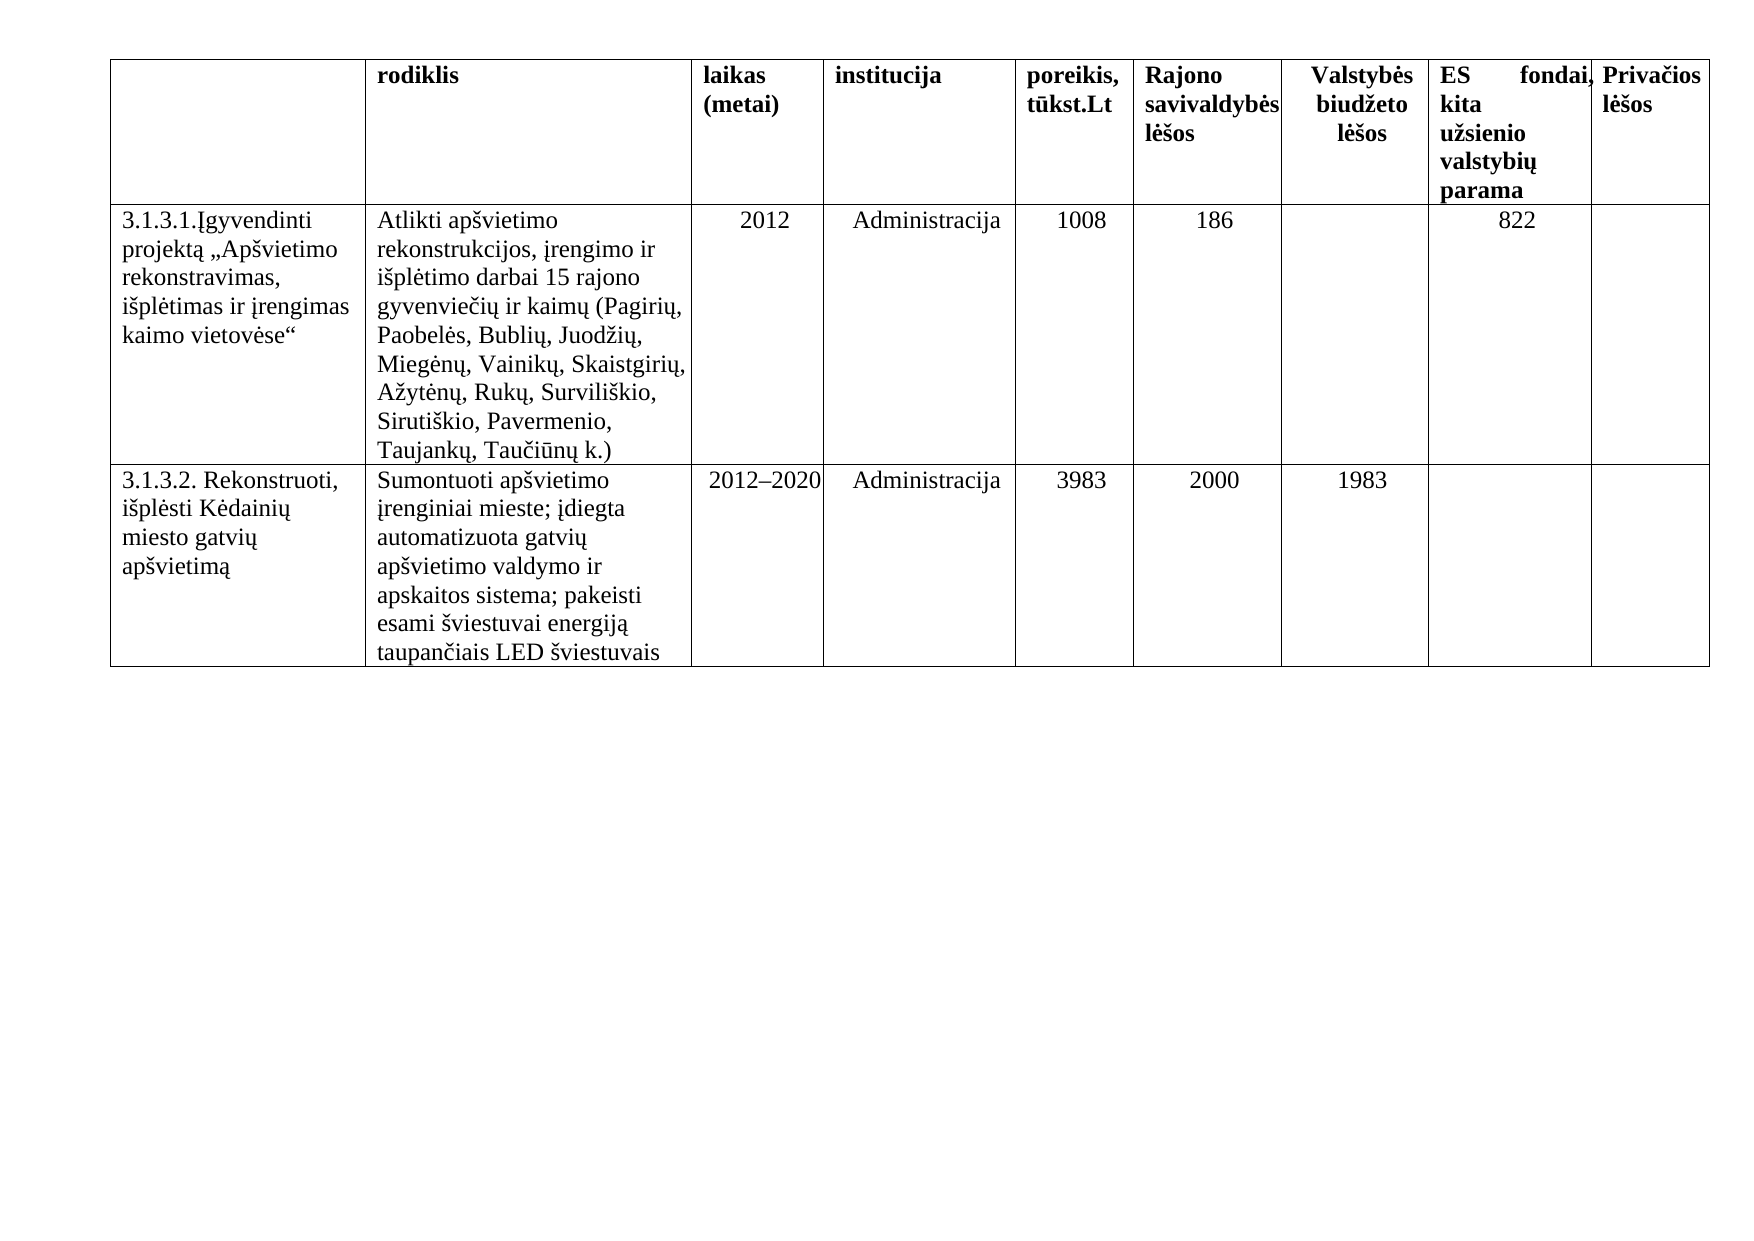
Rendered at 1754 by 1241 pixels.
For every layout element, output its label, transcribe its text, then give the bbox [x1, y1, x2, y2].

table_cell 2000 [1134, 465, 1281, 666]
table_header institucija [824, 60, 1015, 204]
table_cell [1429, 465, 1591, 666]
table_header rodiklis [366, 60, 691, 204]
table_cell 3.1.3.2. Rekonstruoti, išplėsti Kėdainių miesto gatvių apšvietimą [111, 465, 365, 666]
table_cell Administracija [824, 205, 1015, 464]
table_cell Privačios lėšos [1592, 60, 1709, 204]
table_cell 3983 [1016, 465, 1133, 666]
table_cell 1008 [1016, 205, 1133, 464]
table_header laikas (metai) [692, 60, 823, 204]
table_header [111, 60, 365, 204]
table_cell Administracija [824, 465, 1015, 666]
table_cell [1592, 205, 1709, 464]
table_header poreikis, tūkst.Lt [1016, 60, 1133, 204]
table_cell Atlikti apšvietimo rekonstrukcijos, įrengimo ir išplėtimo darbai 15 rajono gyvenviečių ir kaimų (Pagirių, Paobelės, Bublių, Juodžių, Miegėnų, Vainikų, Skaistgirių, Ažytėnų, Rukų, Surviliškio, Sirutiškio, Pavermenio, Taujankų, Taučiūnų k.) [366, 205, 691, 464]
table_cell [1592, 465, 1709, 666]
table_cell Rajono savivaldybės lėšos [1134, 60, 1281, 204]
table_cell 2012–2020 [692, 465, 823, 666]
table_cell 3.1.3.1.Įgyvendinti projektą „Apšvietimo rekonstravimas, išplėtimas ir įrengimas kaimo vietovėse“ [111, 205, 365, 464]
table_cell 822 [1429, 205, 1591, 464]
table_cell 186 [1134, 205, 1281, 464]
table_cell Sumontuoti apšvietimo įrenginiai mieste; įdiegta automatizuota gatvių apšvietimo valdymo ir apskaitos sistema; pakeisti esami šviestuvai energiją taupančiais LED šviestuvais [366, 465, 691, 666]
table_cell 2012 [692, 205, 823, 464]
table_cell ES fondai, kita užsienio valstybių parama [1429, 60, 1591, 204]
table_cell [1282, 205, 1428, 464]
table_cell 1983 [1282, 465, 1428, 666]
table_cell Valstybės biudžeto lėšos [1282, 60, 1428, 204]
